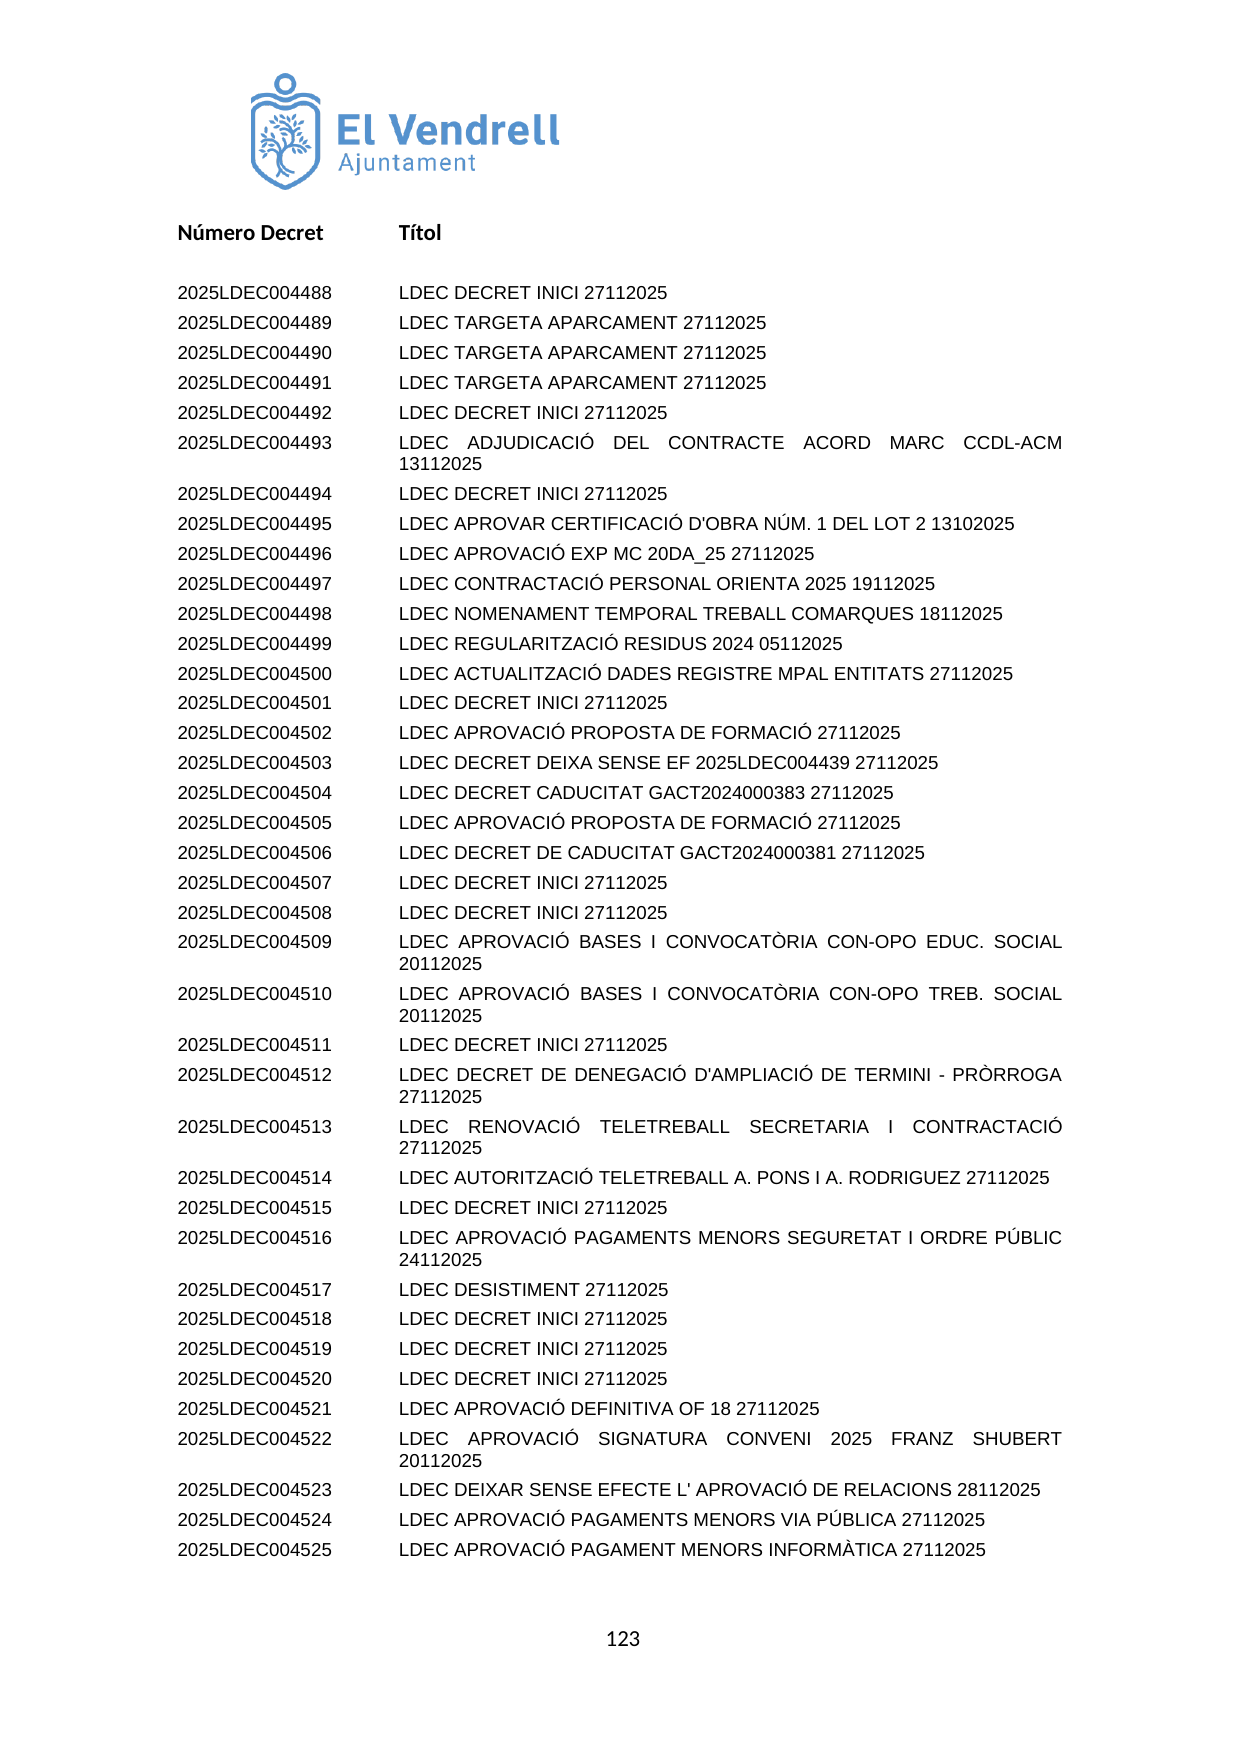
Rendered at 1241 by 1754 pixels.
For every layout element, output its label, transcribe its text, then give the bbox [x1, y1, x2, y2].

text 2025LDEC004519 LDEC DECRET INICI 27112025 [177, 1338, 1063, 1360]
text 2025LDEC004492 LDEC DECRET INICI 27112025 [177, 402, 1063, 423]
text 2025LDEC004522 LDEC APROVACIÓ SIGNATURA CONVENI 2025 FRANZ SHUBERT 20112025 [177, 1428, 1063, 1471]
text 2025LDEC004494 LDEC DECRET INICI 27112025 [177, 483, 1063, 504]
text 2025LDEC004517 LDEC DESISTIMENT 27112025 [177, 1278, 1063, 1300]
text 2025LDEC004509 LDEC APROVACIÓ BASES I CONVOCATÒRIA CON-OPO EDUC. SOCIAL 20112025 [177, 931, 1063, 974]
text 2025LDEC004498 LDEC NOMENAMENT TEMPORAL TREBALL COMARQUES 18112025 [177, 602, 1063, 624]
text 2025LDEC004493 LDEC ADJUDICACIÓ DEL CONTRACTE ACORD MARC CCDL-ACM 13112025 [177, 431, 1063, 474]
text 2025LDEC004503 LDEC DECRET DEIXA SENSE EF 2025LDEC004439 27112025 [177, 752, 1063, 773]
text 2025LDEC004489 LDEC TARGETA APARCAMENT 27112025 [177, 312, 1063, 333]
text 2025LDEC004491 LDEC TARGETA APARCAMENT 27112025 [177, 372, 1063, 393]
text 2025LDEC004500 LDEC ACTUALITZACIÓ DADES REGISTRE MPAL ENTITATS 27112025 [177, 662, 1063, 684]
text 2025LDEC004516 LDEC APROVACIÓ PAGAMENTS MENORS SEGURETAT I ORDRE PÚBLIC 24112025 [177, 1227, 1063, 1270]
text 2025LDEC004515 LDEC DECRET INICI 27112025 [177, 1197, 1063, 1218]
text 2025LDEC004499 LDEC REGULARITZACIÓ RESIDUS 2024 05112025 [177, 632, 1063, 654]
text 2025LDEC004511 LDEC DECRET INICI 27112025 [177, 1034, 1063, 1056]
text 2025LDEC004497 LDEC CONTRACTACIÓ PERSONAL ORIENTA 2025 19112025 [177, 573, 1063, 594]
text 2025LDEC004518 LDEC DECRET INICI 27112025 [177, 1308, 1063, 1330]
text 2025LDEC004525 LDEC APROVACIÓ PAGAMENT MENORS INFORMÀTICA 27112025 [177, 1539, 1063, 1561]
text 2025LDEC004524 LDEC APROVACIÓ PAGAMENTS MENORS VIA PÚBLICA 27112025 [177, 1509, 1063, 1531]
text 2025LDEC004488 LDEC DECRET INICI 27112025 [177, 282, 1063, 303]
text 2025LDEC004510 LDEC APROVACIÓ BASES I CONVOCATÒRIA CON-OPO TREB. SOCIAL 20112025 [177, 983, 1063, 1026]
text 2025LDEC004521 LDEC APROVACIÓ DEFINITIVA OF 18 27112025 [177, 1398, 1063, 1419]
text 2025LDEC004504 LDEC DECRET CADUCITAT GACT2024000383 27112025 [177, 782, 1063, 803]
text 2025LDEC004496 LDEC APROVACIÓ EXP MC 20DA_25 27112025 [177, 543, 1063, 564]
text 2025LDEC004501 LDEC DECRET INICI 27112025 [177, 692, 1063, 714]
text 2025LDEC004513 LDEC RENOVACIÓ TELETREBALL SECRETARIA I CONTRACTACIÓ 27112025 [177, 1116, 1063, 1159]
text 2025LDEC004495 LDEC APROVAR CERTIFICACIÓ D'OBRA NÚM. 1 DEL LOT 2 13102025 [177, 513, 1063, 534]
text 2025LDEC004505 LDEC APROVACIÓ PROPOSTA DE FORMACIÓ 27112025 [177, 812, 1063, 833]
text 2025LDEC004508 LDEC DECRET INICI 27112025 [177, 901, 1063, 923]
text 2025LDEC004507 LDEC DECRET INICI 27112025 [177, 872, 1063, 893]
text 2025LDEC004512 LDEC DECRET DE DENEGACIÓ D'AMPLIACIÓ DE TERMINI - PRÒRROGA 27112025 [177, 1064, 1063, 1107]
text 2025LDEC004490 LDEC TARGETA APARCAMENT 27112025 [177, 342, 1063, 363]
text 2025LDEC004506 LDEC DECRET DE CADUCITAT GACT2024000381 27112025 [177, 842, 1063, 863]
picture [251, 73, 560, 190]
text 2025LDEC004523 LDEC DEIXAR SENSE EFECTE L' APROVACIÓ DE RELACIONS 28112025 [177, 1479, 1063, 1501]
text 2025LDEC004514 LDEC AUTORITZACIÓ TELETREBALL A. PONS I A. RODRIGUEZ 27112025 [177, 1167, 1063, 1189]
text 2025LDEC004502 LDEC APROVACIÓ PROPOSTA DE FORMACIÓ 27112025 [177, 722, 1063, 744]
text 2025LDEC004520 LDEC DECRET INICI 27112025 [177, 1368, 1063, 1389]
